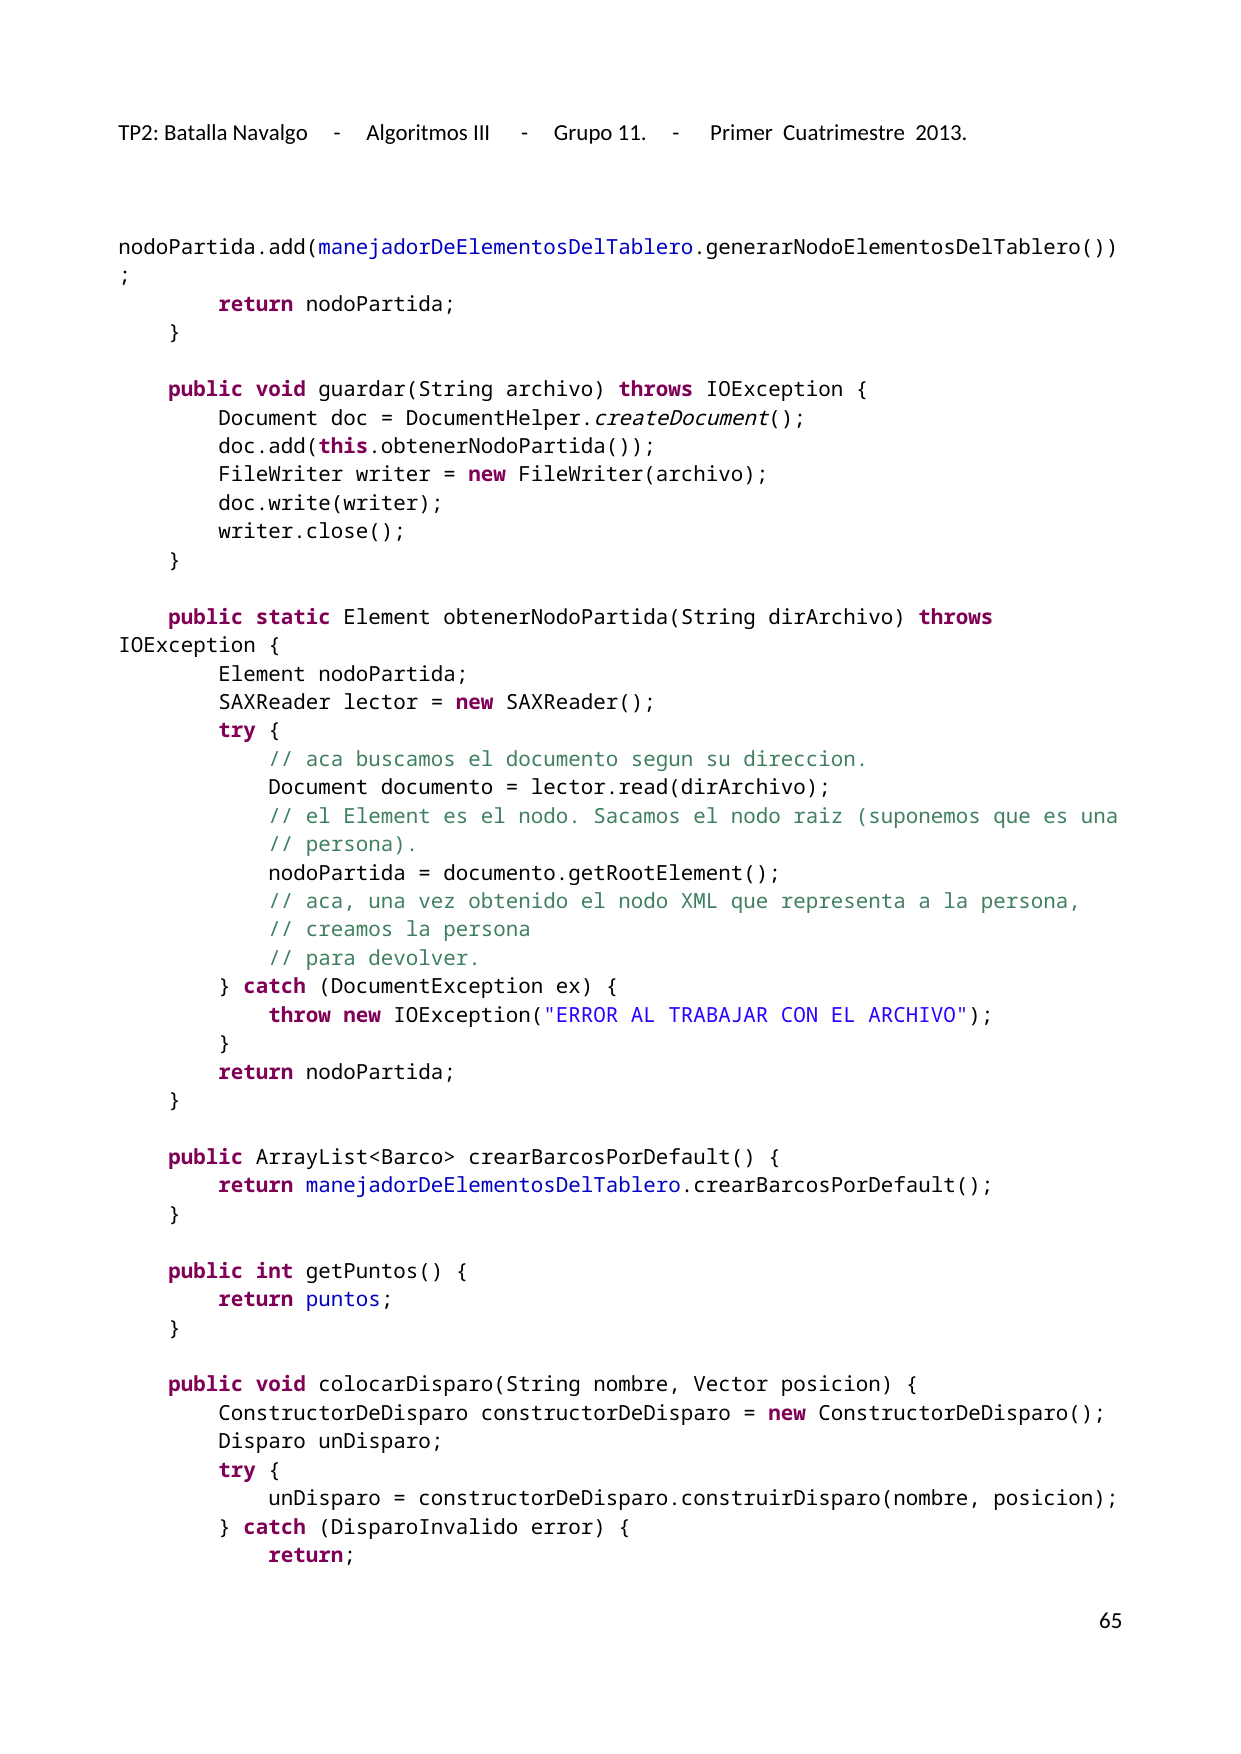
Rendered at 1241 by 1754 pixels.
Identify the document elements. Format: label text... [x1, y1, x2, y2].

text writer.close(); [118, 516, 1122, 545]
text doc.write(writer); [118, 488, 1122, 516]
text } [118, 1085, 1122, 1114]
text nodoPartida = documento.getRootElement(); [118, 858, 1122, 886]
text return puntos; [118, 1284, 1122, 1313]
text public int getPuntos() { [118, 1256, 1122, 1284]
text return nodoPartida; [118, 289, 1122, 317]
text } catch (DisparoInvalido error) { [118, 1512, 1122, 1540]
text Document doc = DocumentHelper.createDocument(); [118, 403, 1122, 431]
text return manejadorDeElementosDelTablero.crearBarcosPorDefault(); [118, 1171, 1122, 1199]
text // aca buscamos el documento segun su direccion. [118, 744, 1122, 772]
text } [118, 1028, 1122, 1057]
text } [118, 1313, 1122, 1341]
text return nodoPartida; [118, 1057, 1122, 1085]
text Document documento = lector.read(dirArchivo); [118, 772, 1122, 801]
text // persona). [118, 829, 1122, 858]
text Disparo unDisparo; [118, 1426, 1122, 1455]
text throw new IOException("ERROR AL TRABAJAR CON EL ARCHIVO"); [118, 1000, 1122, 1028]
text } [118, 1199, 1122, 1227]
text SAXReader lector = new SAXReader(); [118, 687, 1122, 716]
text } [118, 545, 1122, 573]
text return; [118, 1540, 1122, 1569]
text public static Element obtenerNodoPartida(String dirArchivo) throws IOException { [118, 602, 1122, 659]
text public void colocarDisparo(String nombre, Vector posicion) { [118, 1369, 1122, 1398]
text nodoPartida.add(manejadorDeElementosDelTablero.generarNodoElementosDelTablero()); [118, 204, 1122, 289]
text doc.add(this.obtenerNodoPartida()); [118, 431, 1122, 459]
text public ArrayList<Barco> crearBarcosPorDefault() { [118, 1142, 1122, 1171]
text } [118, 317, 1122, 346]
text // el Element es el nodo. Sacamos el nodo raiz (suponemos que es una [118, 801, 1122, 829]
text // aca, una vez obtenido el nodo XML que representa a la persona, [118, 886, 1122, 914]
text unDisparo = constructorDeDisparo.construirDisparo(nombre, posicion); [118, 1483, 1122, 1512]
text public void guardar(String archivo) throws IOException { [118, 374, 1122, 403]
text // creamos la persona [118, 914, 1122, 943]
text Element nodoPartida; [118, 659, 1122, 687]
text FileWriter writer = new FileWriter(archivo); [118, 459, 1122, 488]
text try { [118, 1455, 1122, 1483]
text try { [118, 716, 1122, 744]
text // para devolver. [118, 943, 1122, 971]
text } catch (DocumentException ex) { [118, 971, 1122, 1000]
text ConstructorDeDisparo constructorDeDisparo = new ConstructorDeDisparo(); [118, 1398, 1122, 1426]
